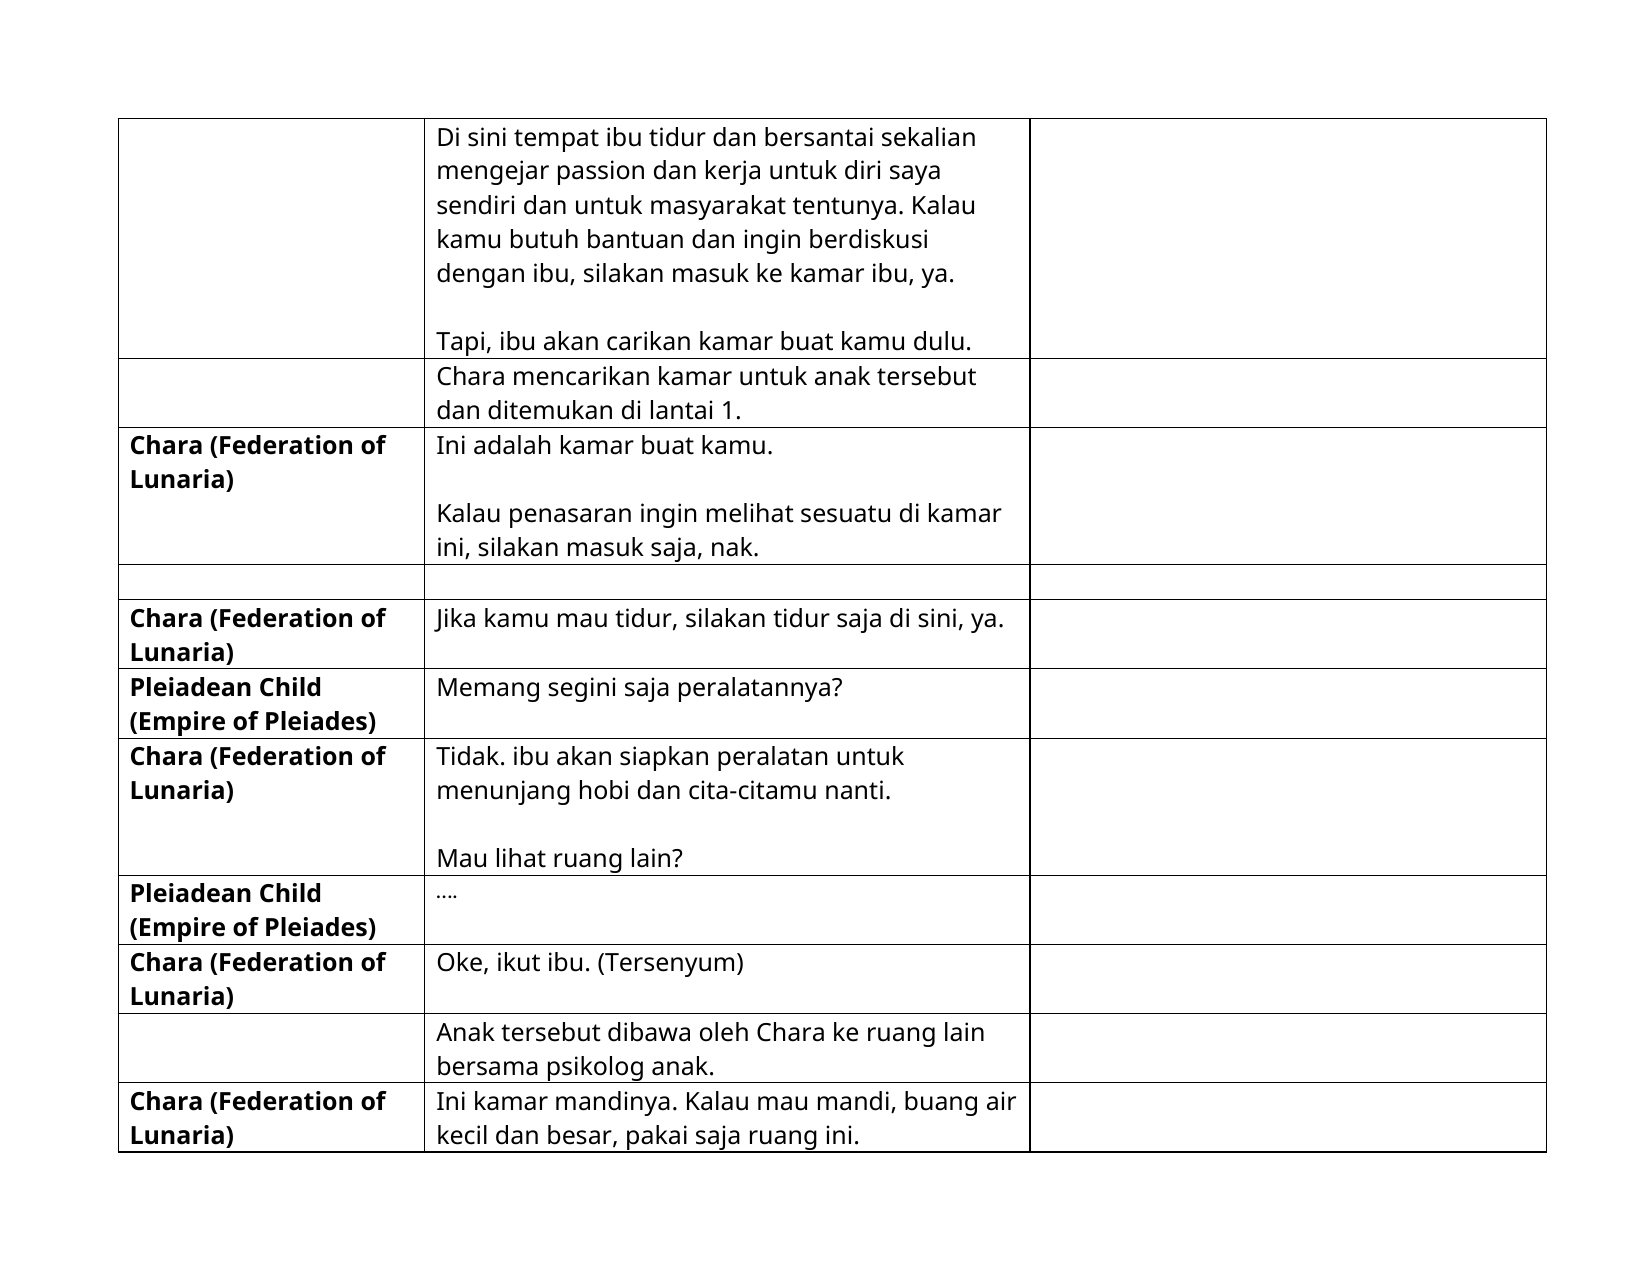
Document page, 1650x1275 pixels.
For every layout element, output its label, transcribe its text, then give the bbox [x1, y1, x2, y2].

table_cell [1031, 945, 1546, 1013]
table_cell Chara (Federation of Lunaria) [119, 600, 424, 668]
table_cell Memang segini saja peralatannya? [425, 669, 1029, 737]
table_cell [1031, 359, 1546, 427]
table_cell [1031, 600, 1546, 668]
table_cell Tidak. ibu akan siapkan peralatan untuk menunjang hobi dan cita-citamu nanti. Mau lihat ruang lain? [425, 739, 1029, 875]
table_cell Chara (Federation of Lunaria) [119, 428, 424, 564]
table_cell [1031, 739, 1546, 875]
table_cell Pleiadean Child (Empire of Pleiades) [119, 669, 424, 737]
table_cell [119, 565, 424, 599]
table_cell [1031, 876, 1546, 944]
table_cell Chara (Federation of Lunaria) [119, 739, 424, 875]
table_cell Jika kamu mau tidur, silakan tidur saja di sini, ya. [425, 600, 1029, 668]
table_cell [425, 565, 1029, 599]
table_cell …. [425, 876, 1029, 944]
table_cell Chara (Federation of Lunaria) [119, 1083, 424, 1151]
table_cell [1031, 1014, 1546, 1082]
table_cell [119, 1014, 424, 1082]
table_cell Pleiadean Child (Empire of Pleiades) [119, 876, 424, 944]
table_cell [1031, 428, 1546, 564]
table_cell [119, 119, 424, 358]
table_cell Ini adalah kamar buat kamu. Kalau penasaran ingin melihat sesuatu di kamar ini, silakan masuk saja, nak. [425, 428, 1029, 564]
table_cell [119, 359, 424, 427]
table_cell Ini kamar mandinya. Kalau mau mandi, buang air kecil dan besar, pakai saja ruang ini. [425, 1083, 1029, 1151]
table_cell [1031, 669, 1546, 737]
table_cell [1031, 119, 1546, 358]
table_cell Chara mencarikan kamar untuk anak tersebut dan ditemukan di lantai 1. [425, 359, 1029, 427]
table_cell Chara (Federation of Lunaria) [119, 945, 424, 1013]
table_cell Oke, ikut ibu. (Tersenyum) [425, 945, 1029, 1013]
table_cell [1031, 565, 1546, 599]
table_cell Anak tersebut dibawa oleh Chara ke ruang lain bersama psikolog anak. [425, 1014, 1029, 1082]
table_cell Di sini tempat ibu tidur dan bersantai sekalian mengejar passion dan kerja untuk diri saya sendiri dan untuk masyarakat tentunya. Kalau kamu butuh bantuan dan ingin berdiskusi dengan ibu, silakan masuk ke kamar ibu, ya. Tapi, ibu akan carikan kamar buat kamu dulu. [425, 119, 1029, 358]
table_cell [1031, 1083, 1546, 1151]
